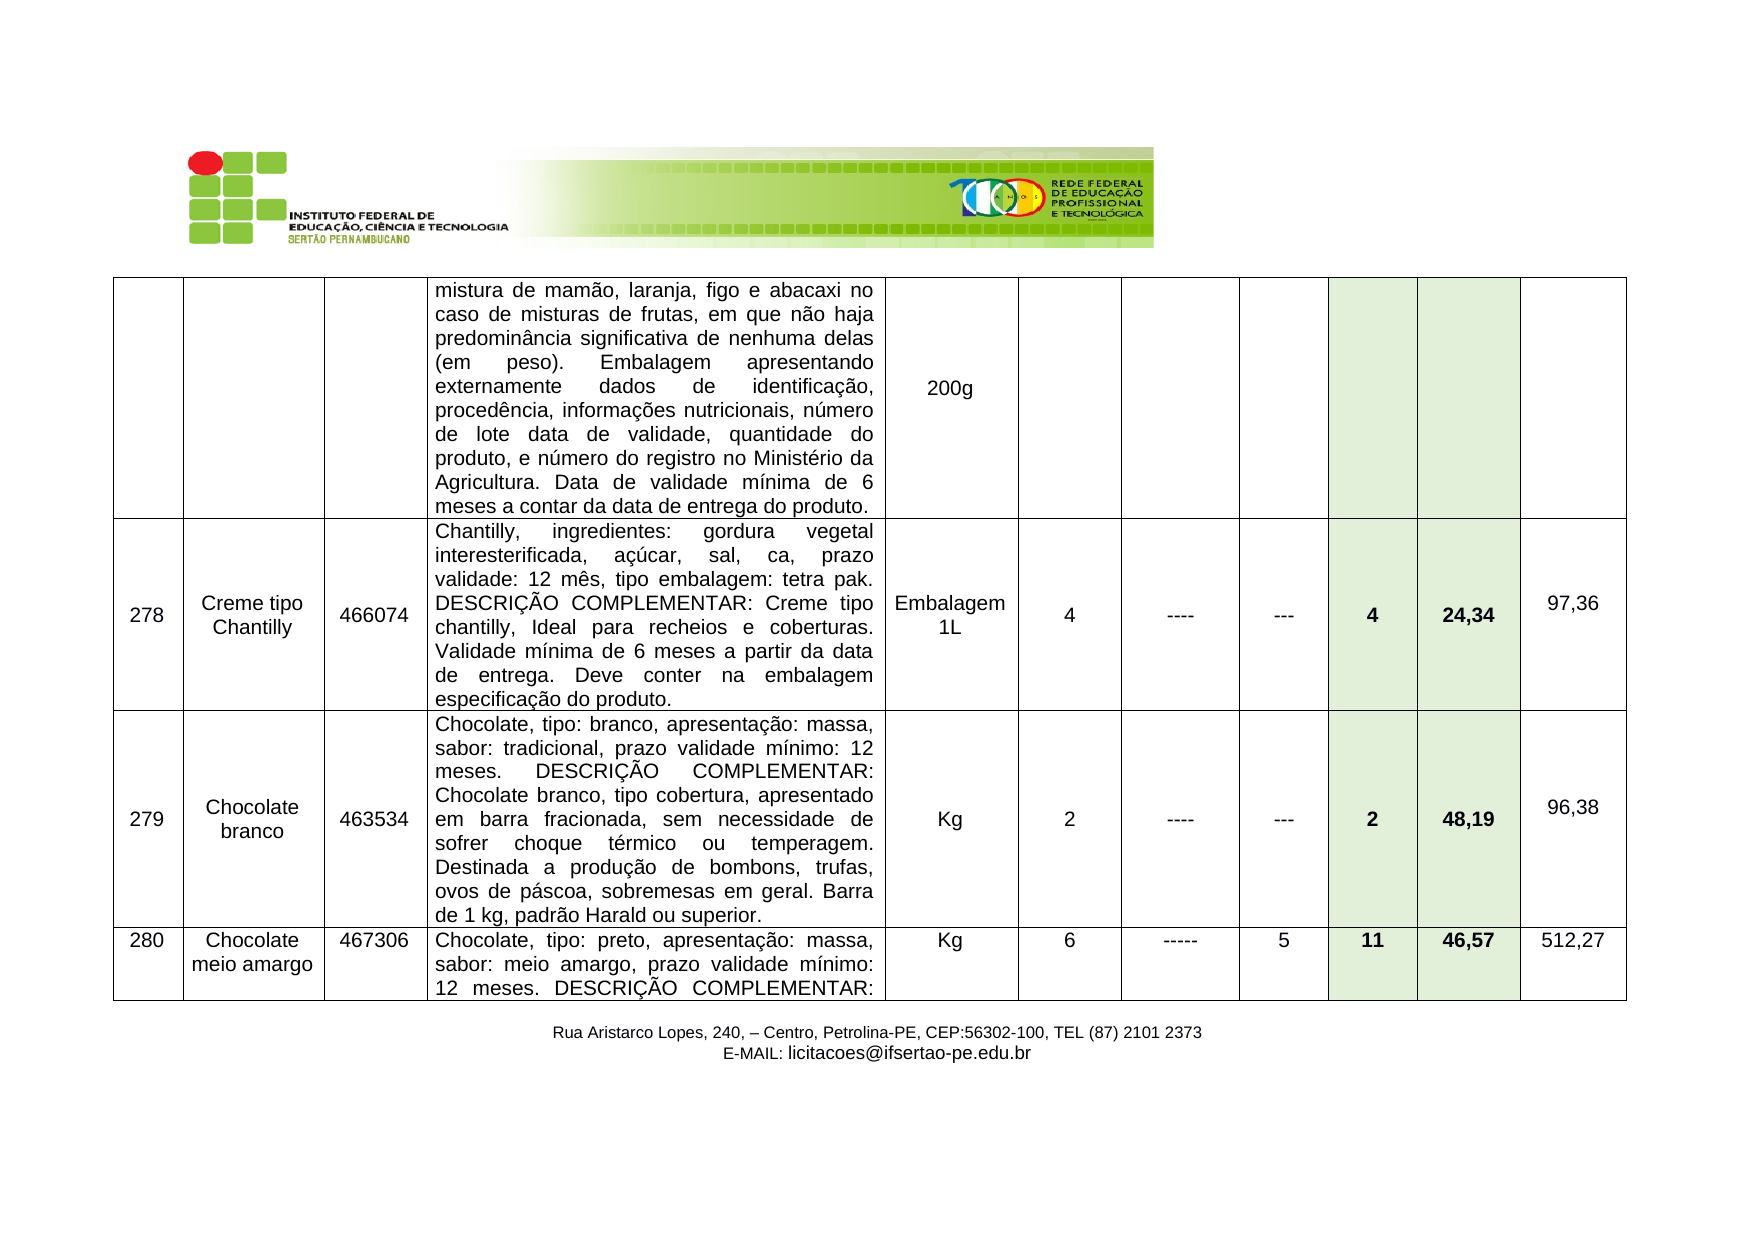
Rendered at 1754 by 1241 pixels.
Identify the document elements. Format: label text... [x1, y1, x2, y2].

table_cell 200g [886, 278, 1018, 518]
table_cell 463534 [325, 711, 427, 927]
table_cell 2 [1329, 711, 1417, 927]
table_cell ----- [1122, 928, 1239, 1000]
table_cell [1418, 278, 1520, 518]
table_cell 278 [114, 519, 183, 710]
table_cell 280 [114, 928, 183, 1000]
table_cell ---- [1122, 278, 1239, 518]
table_cell ---- [1122, 711, 1239, 927]
table_cell [114, 278, 183, 518]
table_cell [1521, 278, 1626, 518]
table_cell --- [1240, 278, 1328, 518]
table_cell 4 [1329, 519, 1417, 710]
table_cell Creme tipo Chantilly [184, 519, 324, 710]
table_cell 512,27 [1521, 928, 1626, 1000]
table_cell 48,19 [1418, 711, 1520, 927]
table_cell Chocolate, tipo: preto, apresentação: massa, sabor: meio amargo, prazo validade mínimo: 12 meses. DESCRIÇÃO COMPLEMENTAR: [428, 928, 885, 1000]
table_cell 97,36 [1521, 519, 1626, 710]
table_cell 11 [1329, 928, 1417, 1000]
table_cell mistura de mamão, laranja, figo e abacaxi no caso de misturas de frutas, em que não haja predominância significativa de nenhuma delas (em peso). Embalagem apresentando externamente dados de identificação, procedência, informações nutricionais, número de lote data de validade, quantidade do produto, e número do registro no Ministério da Agricultura. Data de validade mínima de 6 meses a contar da data de entrega do produto. [428, 278, 885, 518]
table_cell --- [1240, 711, 1328, 927]
table_cell Chantilly, ingredientes: gordura vegetal interesterificada, açúcar, sal, ca, prazo validade: 12 mês, tipo embalagem: tetra pak. DESCRIÇÃO COMPLEMENTAR: Creme tipo chantilly, Ideal para recheios e coberturas. Validade mínima de 6 meses a partir da data de entrega. Deve conter na embalagem especificação do produto. [428, 519, 885, 710]
table_cell Chocolate, tipo: branco, apresentação: massa, sabor: tradicional, prazo validade mínimo: 12 meses. DESCRIÇÃO COMPLEMENTAR: Chocolate branco, tipo cobertura, apresentado em barra fracionada, sem necessidade de sofrer choque térmico ou temperagem. Destinada a produção de bombons, trufas, ovos de páscoa, sobremesas em geral. Barra de 1 kg, padrão Harald ou superior. [428, 711, 885, 927]
table_cell Chocolate branco [184, 711, 324, 927]
table_cell [1329, 278, 1417, 518]
table_cell 4 [1019, 519, 1121, 710]
picture [177, 147, 1154, 248]
table_cell Embalagem 1L [886, 519, 1018, 710]
table_cell Chocolate meio amargo [184, 928, 324, 1000]
table_cell ---- [1122, 519, 1239, 710]
table_cell 46,57 [1418, 928, 1520, 1000]
table_cell 5 [1240, 928, 1328, 1000]
table_cell [184, 278, 324, 518]
table_cell 96,38 [1521, 711, 1626, 927]
table_cell --- [1240, 519, 1328, 710]
table_cell 467306 [325, 928, 427, 1000]
table_cell 279 [114, 711, 183, 927]
table_cell [325, 278, 427, 518]
table_cell Kg [886, 928, 1018, 1000]
table_cell 466074 [325, 519, 427, 710]
table_cell 24,34 [1418, 519, 1520, 710]
table_cell [1019, 278, 1121, 518]
table_cell 6 [1019, 928, 1121, 1000]
table_cell 2 [1019, 711, 1121, 927]
table_cell Kg [886, 711, 1018, 927]
